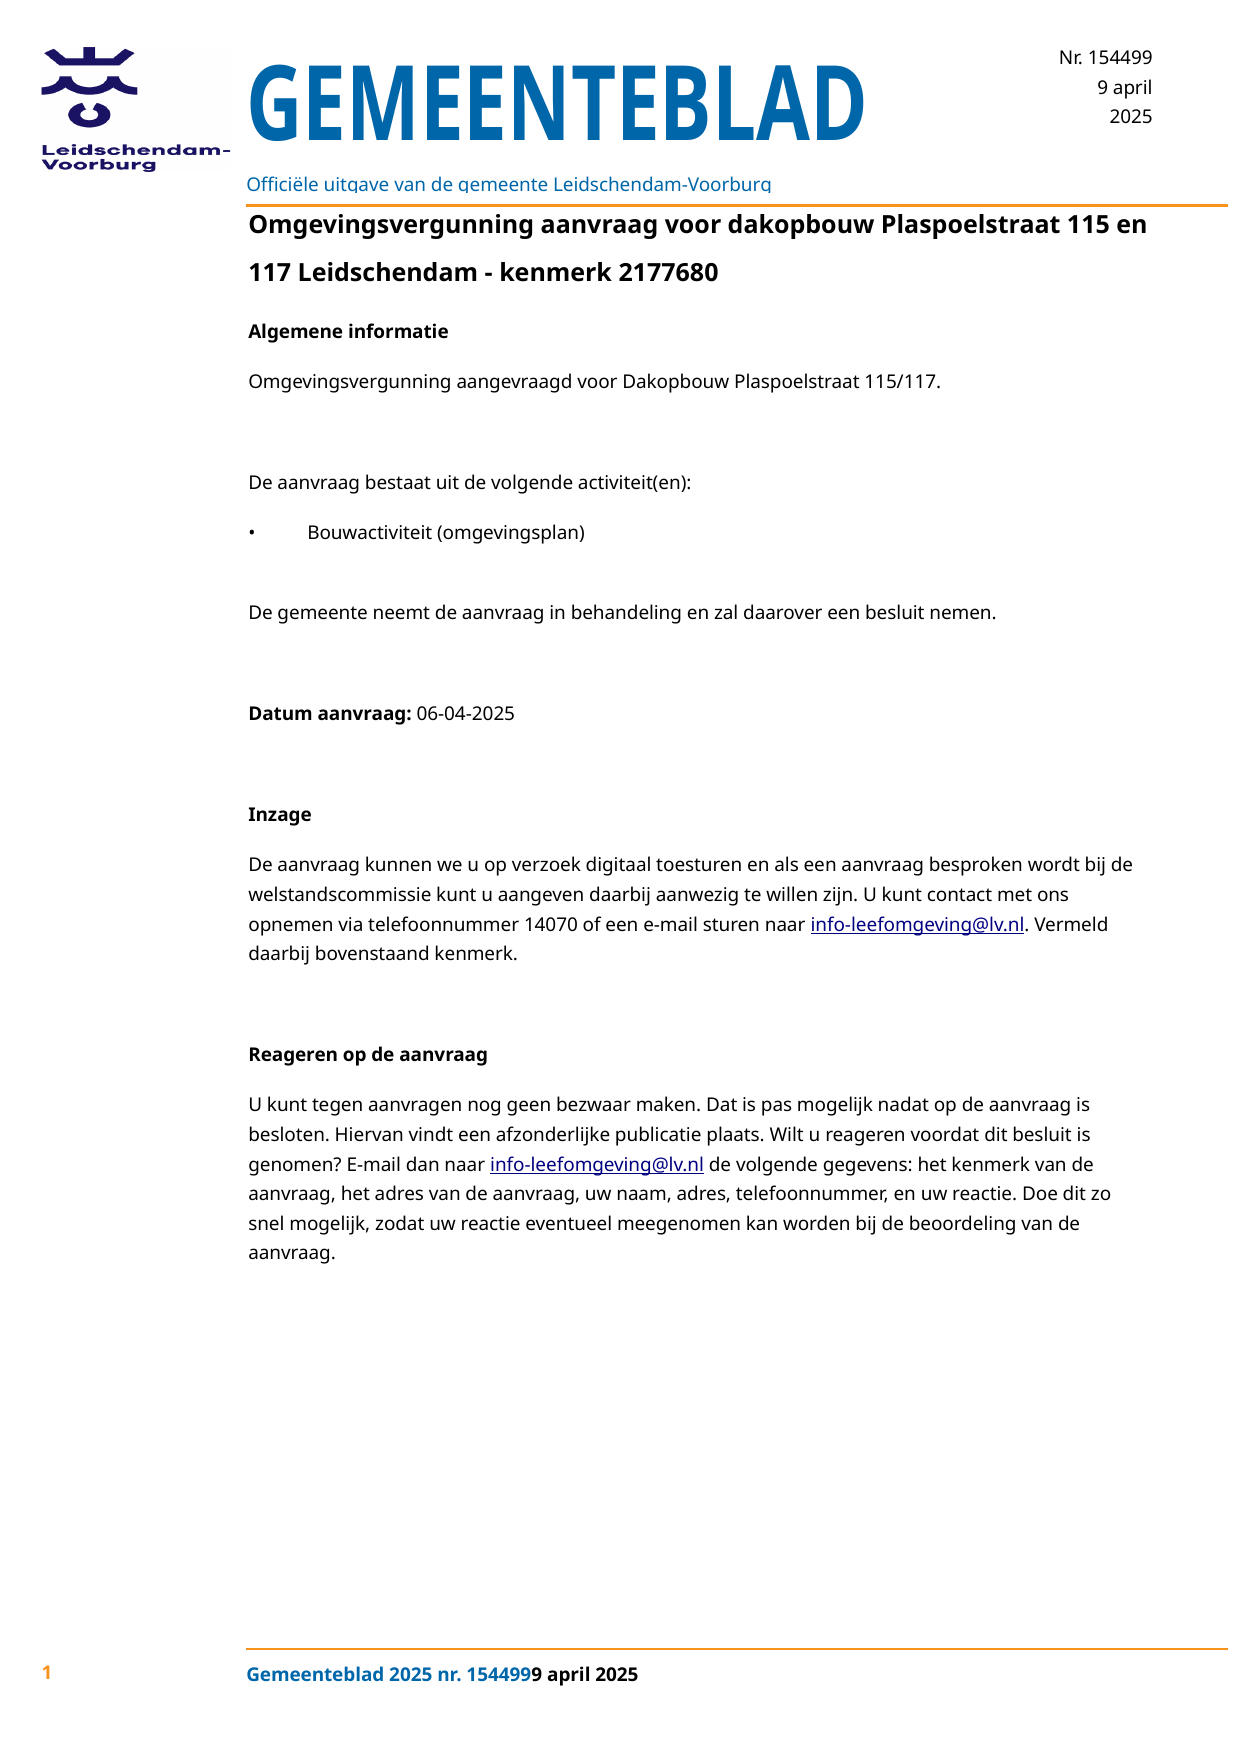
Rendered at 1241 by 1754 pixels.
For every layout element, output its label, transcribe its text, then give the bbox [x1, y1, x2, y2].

text U kunt tegen aanvragen nog geen bezwaar maken. Dat is pas mogelijk nadat op de aanvraag is besloten. Hiervan vindt een afzonderlijke publicatie plaats. Wilt u reageren voordat dit besluit is genomen? E-mail dan naar info-leefomgeving@lv.nl de volgende gegevens: het kenmerk van de aanvraag, het adres van de aanvraag, uw naam, adres, telefoonnummer, en uw reactie. Doe dit zo snel mogelijk, zodat uw reactie eventueel meegenomen kan worden bij de beoordeling van de aanvraag. [248, 1092, 1152, 1265]
list Bouwactiviteit (omgevingsplan) [248, 519, 1152, 545]
text De gemeente neemt de aanvraag in behandeling en zal daarover een besluit nemen. [248, 599, 1152, 625]
text De aanvraag kunnen we u op verzoek digitaal toesturen en als een aanvraag besproken wordt bij de welstandscommissie kunt u aangeven daarbij aanwezig te willen zijn. U kunt contact met ons opnemen via telefoonnummer 14070 of een e-mail sturen naar info-leefomgeving@lv.nl. Vermeld daarbij bovenstaand kenmerk. [248, 852, 1152, 966]
text Algemene informatie [248, 318, 1152, 344]
text Omgevingsvergunning aangevraagd voor Dakopbouw Plaspoelstraat 115/117. [248, 368, 1152, 394]
text De aanvraag bestaat uit de volgende activiteit(en): [248, 469, 1152, 495]
text Datum aanvraag: 06-04-2025 [248, 700, 1152, 726]
text Omgevingsvergunning aanvraag voor dakopbouw Plaspoelstraat 115 en 117 Leidschendam - kenmerk 2177680 [248, 207, 1152, 288]
text Inzage [248, 801, 1152, 827]
text Reageren op de aanvraag [248, 1041, 1152, 1067]
picture [41, 47, 231, 172]
